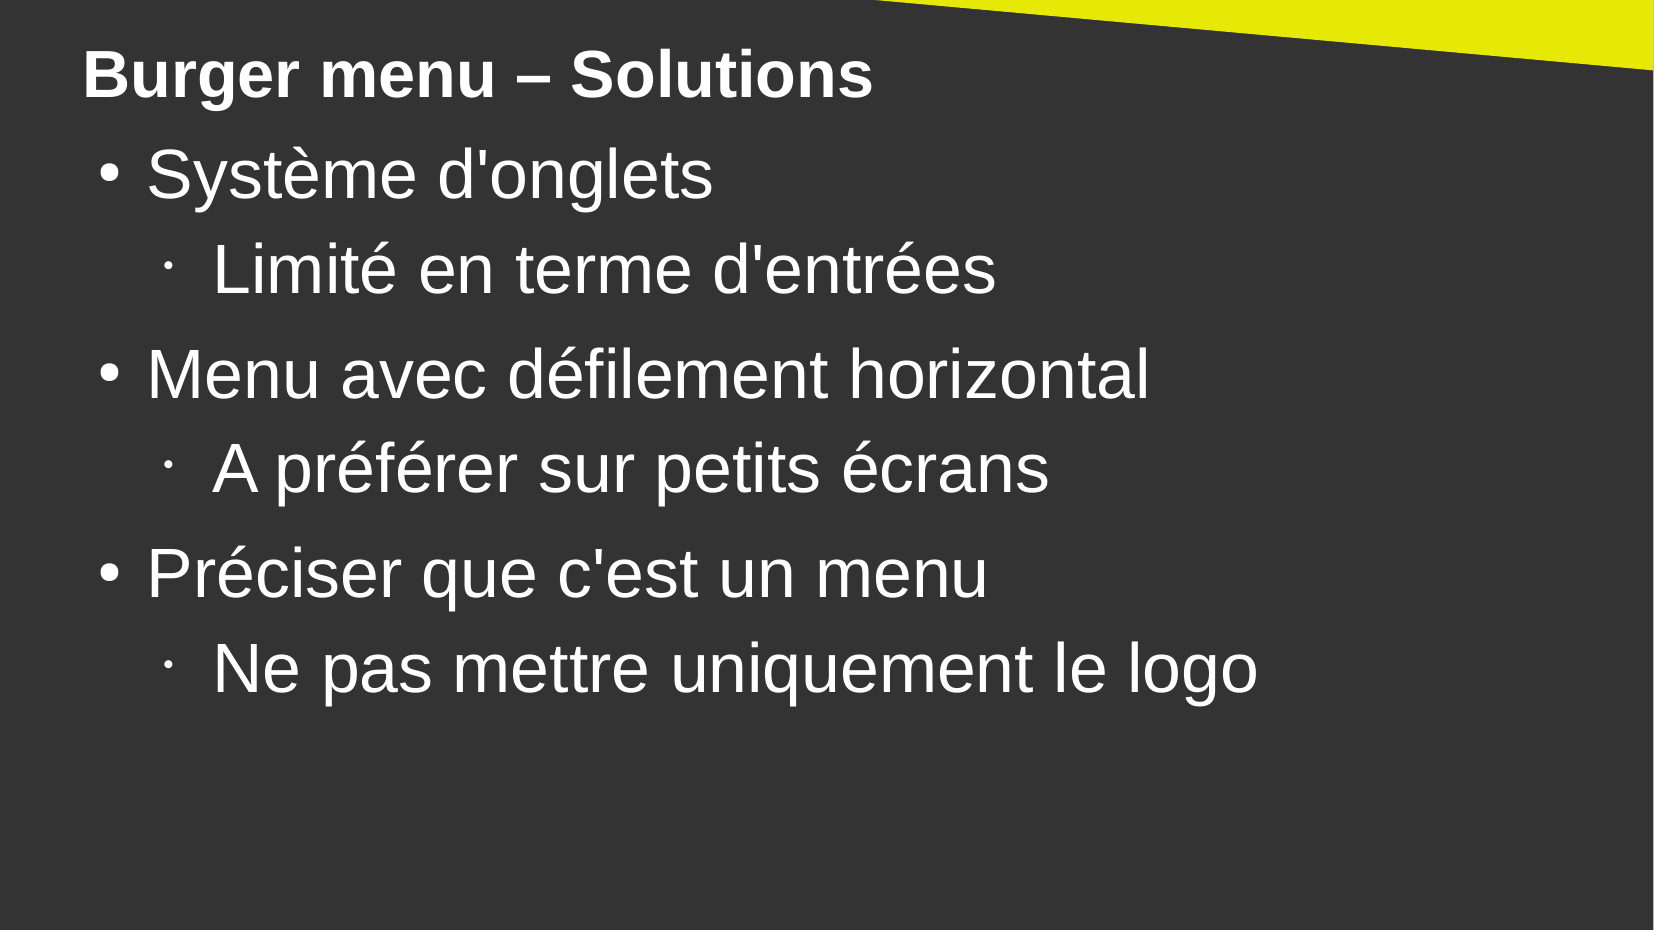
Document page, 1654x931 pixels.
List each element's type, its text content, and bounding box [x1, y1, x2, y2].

title Burger menu – Solutions [82, 37, 1571, 114]
list Système d'onglets Limité en terme d'entrées Menu avec défilement horizontal A préférer sur petits écrans Préciser que c'est un menu Ne pas mettre uniquement le logo [80, 135, 1620, 709]
text_box [875, 0, 1654, 71]
